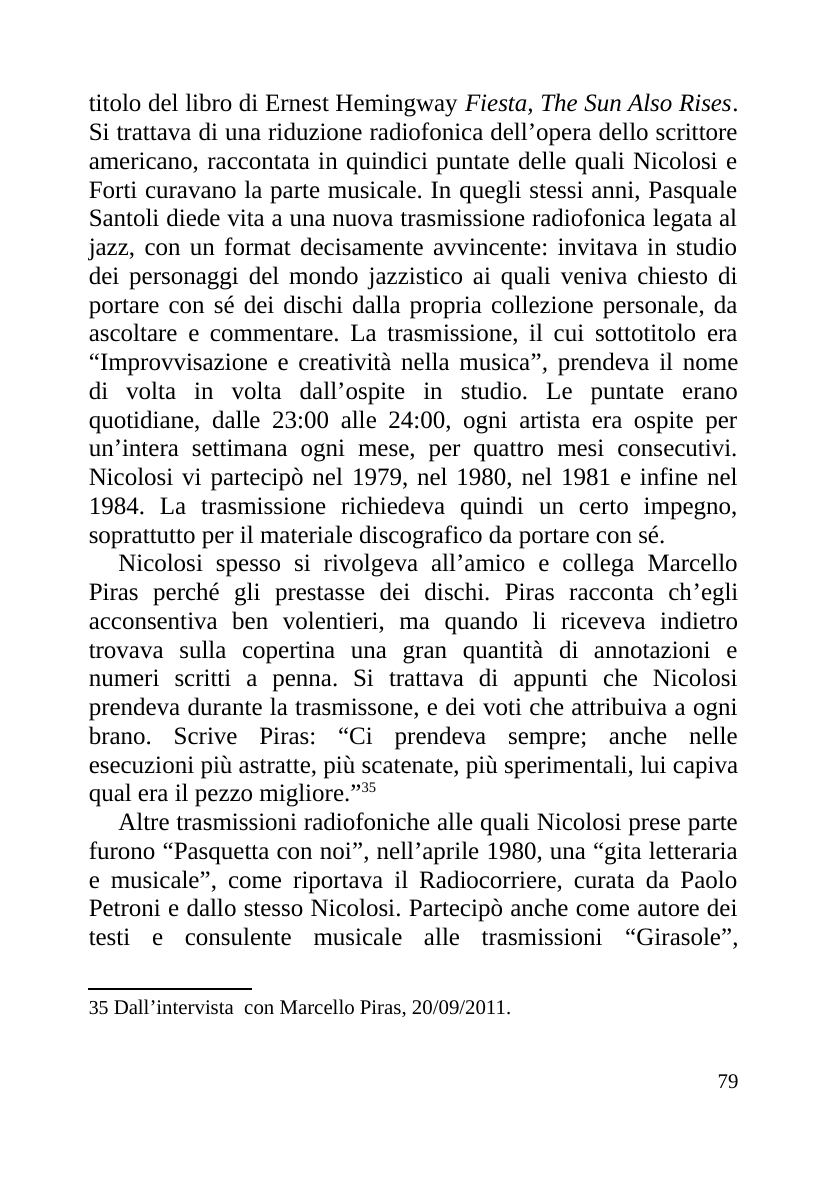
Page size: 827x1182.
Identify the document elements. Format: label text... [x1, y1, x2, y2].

text Dall’intervista con Marcello Piras, 20/09/2011. [88, 995, 738, 1019]
text Nicolosi spesso si rivolgeva all’amico e collega Marcello Piras perché gli prestasse dei dischi. Piras racconta ch’egli acconsentiva ben volentieri, ma quando li riceveva indietro trovava sulla copertina una gran quantità di annotazioni e numeri scritti a penna. Si trattava di appunti che Nicolosi prendeva durante la trasmissone, e dei voti che attribuiva a ogni brano. Scrive Piras: “Ci prendeva sempre; anche nelle esecuzioni più astratte, più scatenate, più sperimentali, lui capiva qual era il pezzo migliore.” [88, 548, 738, 807]
text titolo del libro di Ernest Hemingway Fiesta, The Sun Also Rises. Si trattava di una riduzione radiofonica dell’opera dello scrittore americano, raccontata in quindici puntate delle quali Nicolosi e Forti curavano la parte musicale. In quegli stessi anni, Pasquale Santoli diede vita a una nuova trasmissione radiofonica legata al jazz, con un format decisamente avvincente: invitava in studio dei personaggi del mondo jazzistico ai quali veniva chiesto di portare con sé dei dischi dalla propria collezione personale, da ascoltare e commentare. La trasmissione, il cui sottotitolo era “Improvvisazione e creatività nella musica”, prendeva il nome di volta in volta dall’ospite in studio. Le puntate erano quotidiane, dalle 23:00 alle 24:00, ogni artista era ospite per un’intera settimana ogni mese, per quattro mesi consecutivi. Nicolosi vi partecipò nel 1979, nel 1980, nel 1981 e infine nel 1984. La trasmissione richiedeva quindi un certo impegno, soprattutto per il materiale discografico da portare con sé. [88, 88, 738, 548]
text Altre trasmissioni radiofoniche alle quali Nicolosi prese parte furono “Pasquetta con noi”, nell’aprile 1980, una “gita letteraria e musicale”, come riportava il Radiocorriere, curata da Paolo Petroni e dallo stesso Nicolosi. Partecipò anche come autore dei testi e consulente musicale alle trasmissioni “Girasole”, [88, 807, 738, 951]
